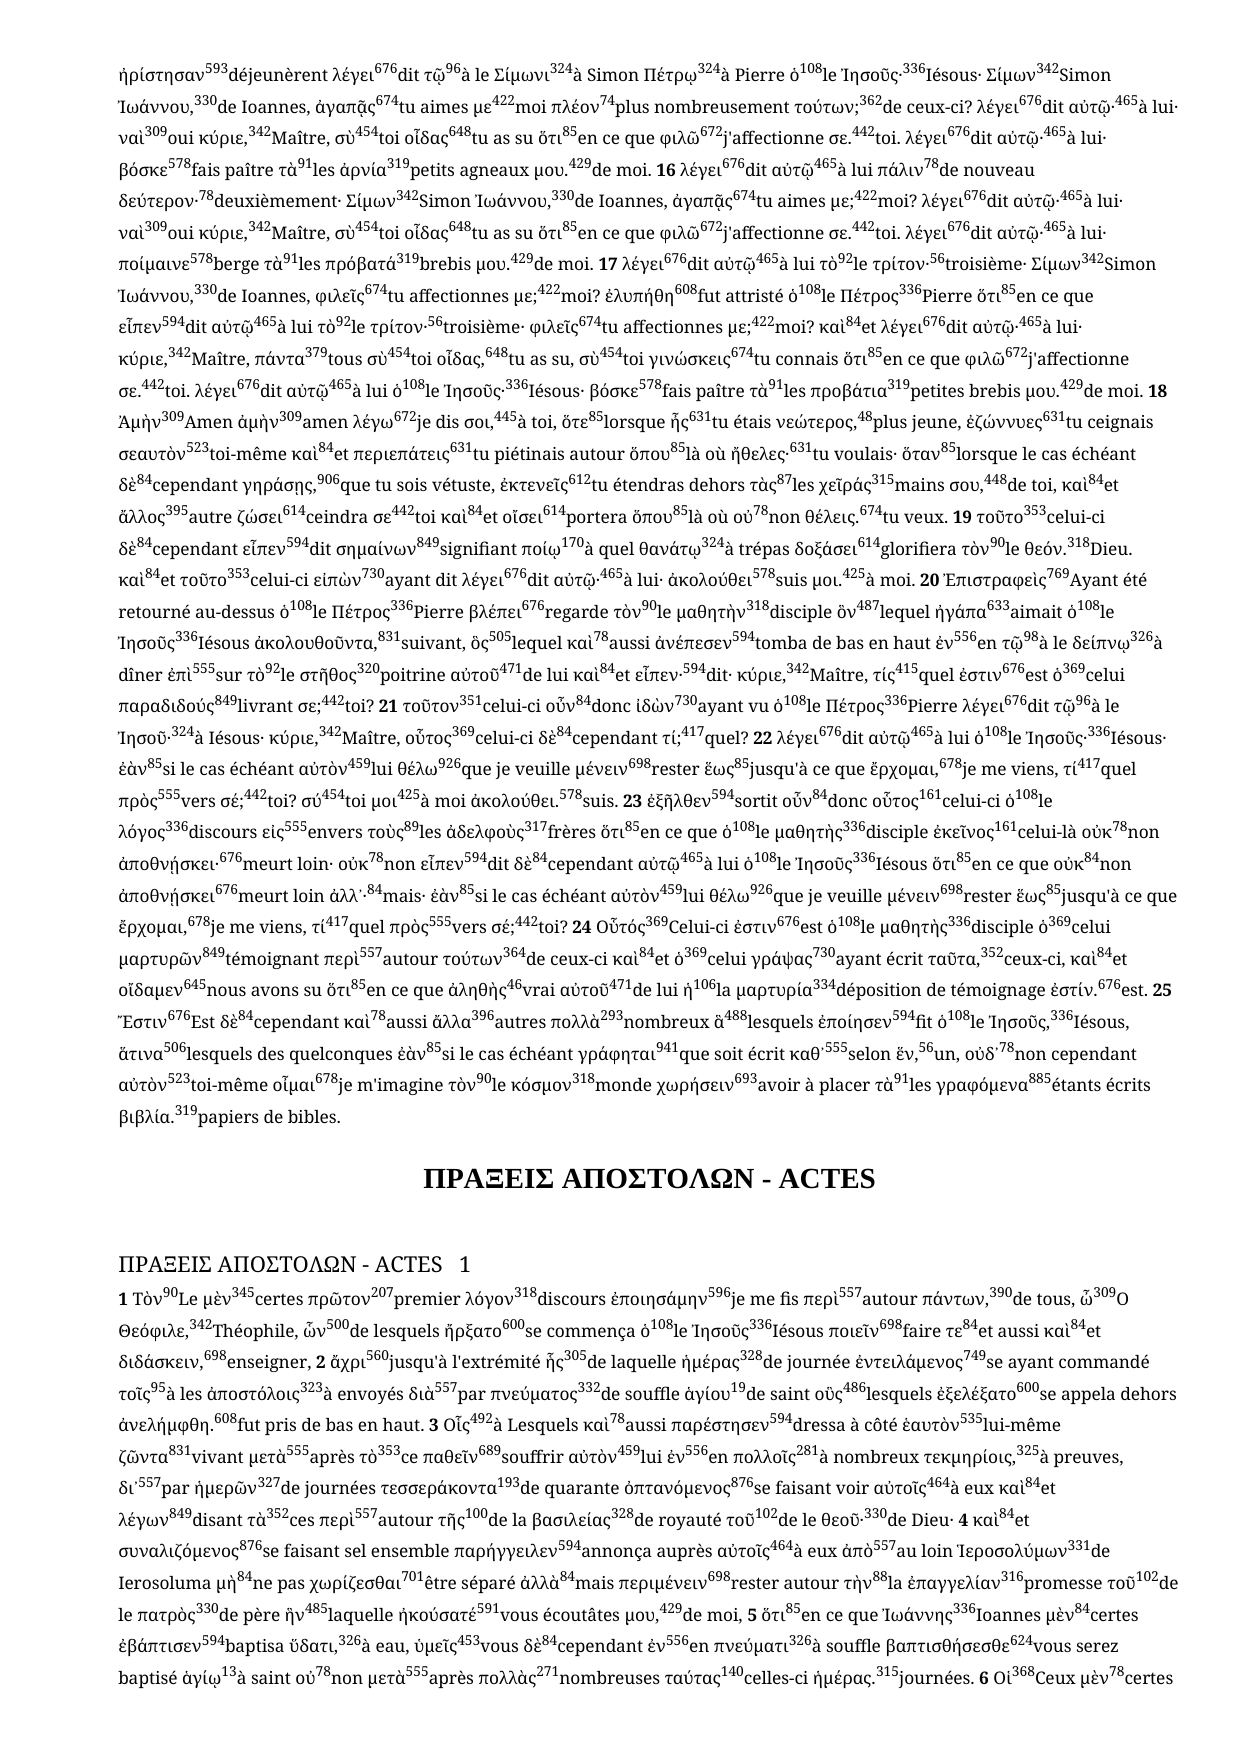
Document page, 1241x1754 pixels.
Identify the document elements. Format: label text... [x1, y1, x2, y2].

text ΠΡΑΞΕΙΣ ΑΠΟΣΤΟΛΩΝ - ACTES 1 [118, 1249, 1181, 1279]
text 1 Μετὰ555Après ταῦτα352ceux-ci ἐφανέρωσεν594rendit visible ἑαυτὸν535lui-même πάλιν78de nouveau ὁ108le Ἰησοῦς336Iésous τοῖς95à les μαθηταῖς323à disciples ἐπὶ557sur τῆς100de la θαλάσσης328de mer τῆς100de la Τιβεριάδος·328de Tibériade· ἐφανέρωσεν594rendit visible δὲ84cependant οὕτως.78ainsi. 2 Ἦσαν632Étaient ὁμοῦ78au même lieu Σίμων336Simon Πέτρος336Pierre καὶ84et Θωμᾶς336Thomas ὁ369celui λεγόμενος900étant dit Δίδυμος336Didyme καὶ84et Ναθαναὴλ336Nathanaël ὁ369celui ἀπὸ557au loin Κανὰ328de Kana τῆς100de la Γαλιλαίας328de Galilée καὶ84et οἱ368ceux τοῦ102de le Ζεβεδαίου330de Zébédaï καὶ84et ἄλλοι394autres ἐκ557hors τῶν101de les μαθητῶν329de disciples αὐτοῦ471de lui δύο.201deux. 3 λέγει676dit αὐτοῖς464à eux Σίμων336Simon Πέτρος·336Pierre· ὑπάγω672je dirige en arrière ἁλιεύειν.698pêcher. λέγουσιν675disent αὐτῷ·465à lui· ἐρχόμεθα677nous nous venons καὶ78aussi ἡμεῖς435nous σὺν556avec σοί.445à toi. ἐξῆλθον593sortirent καὶ84et ἐνέβησαν593embarquèrent εἰς555envers τὸ92le πλοῖον,320navire, καὶ84et ἐν556en ἐκείνῃ147à celle-là τῇ94à la νυκτὶ322à nuit ἐπίασαν593saisirent οὐδέν.380aucun. 4 Πρωΐας328de Matinée δὲ84cependant ἤδη78déjà γενομένης741de se ayante devenue ἔστη594dressa Ἰησοῦς336Iésous εἰς555envers τὸν90le αἰγιαλόν,318rivage, οὐ78non μέντοι84néanmoins ᾔδεισαν666avaient su οἱ107les μαθηταὶ335disciples ὅτι85en ce que Ἰησοῦς336Iésous ἐστιν.676est. 5 λέγει676dit οὖν84donc αὐτοῖς464à eux ὁ108le Ἰησοῦς·336Iésous· παιδία,343jeunes enfants, μή345ne pas τι276un quelconque προσφάγιον320à manger auprès ἔχετε;673vous avez? ἀπεκρίθησαν607furent répondu αὐτῷ·465à lui· οὔ.309non. 6 ὁ476celui δὲ84cependant εἶπεν594dit αὐτοῖς·464à eux· βάλετε561jetez εἰς555envers τὰ91les δεξιὰ5droits μέρη319parts τοῦ104de le πλοίου332de navire τὸ92le δίκτυον,320filet, καὶ84et εὑρήσετε.611vous trouverez. ἔβαλον593jetèrent οὖν,84donc, καὶ84et οὐκέτι78non plus αὐτὸ461lui ἑλκύσαι689tirer ἴσχυον632avaient la ténacité ἀπὸ557au loin τοῦ104de le πλήθους332de multitude τῶν101de les ἰχθύων.329de poissons. 7 λέγει676dit οὖν84donc ὁ108le μαθητὴς336disciple ἐκεῖνος161celui-là ὃν487lequel ἠγάπα633aimait ὁ108le Ἰησοῦς336Iésous τῷ96à le Πέτρῳ·324à Pierre· ὁ108le κύριός336Maître ἐστιν.676est. Σίμων336Simon οὖν84donc Πέτρος336Pierre ἀκούσας730ayant écouté ὅτι85en ce que ὁ108le κύριός336Maître ἐστιν676est τὸν250le ἐπενδύτην318tunique διεζώσατο,600se ceignit à travers, ἦν633était γὰρ84car γυμνός,48nu, καὶ84et ἔβαλεν594jeta ἑαυτὸν535lui-même εἰς555envers τὴν88la θάλασσαν,316mer, 8 οἱ107les δὲ84cependant ἄλλοι136autres μαθηταὶ335disciples τῷ98à le πλοιαρίῳ326à petit navire ἦλθον,593vinrent, οὐ84non γὰρ84car ἦσαν632étaient μακρὰν78distancément ἀπὸ557au loin τῆς100de la γῆς328de terre ἀλλὰ84mais ὡς78comme ἀπὸ557au loin πηχῶν329de coudées διακοσίων,195de deux cents, σύροντες848traînants τὸ92le δίκτυον320filet τῶν101de les ἰχθύων.329de poissons. 9 Ὡς85Comme οὖν84donc ἀπέβησαν593débarquèrent εἰς555envers τὴν88la γῆν316terre βλέπουσιν675regardent ἀνθρακιὰν316braise κειμένην856se couchante καὶ84et ὀψάριον320fretin ἐπικείμενον860se couchant sur καὶ84et ἄρτον.318pain. 10 λέγει676dit αὐτοῖς464à eux ὁ108le Ἰησοῦς·336Iésous· ἐνέγκατε561portez ἀπὸ557au loin τῶν103de les ὀψαρίων331de fretins ὧν500de lesquels ἐπιάσατε591vous saisîtes νῦν.78maintenant. 11 ἀνέβη594monta οὖν84donc Σίμων336Simon Πέτρος336Pierre καὶ84et εἵλκυσεν594tira τὸ92le δίκτυον320filet εἰς555envers τὴν88la γῆν316terre μεστὸν56plein ἰχθύων329de poissons μεγάλων16de grands ἑκατὸν16de cent πεντήκοντα16de cinquante τριῶν·16de trois· καὶ84et τοσούτων362de aussi grands ὄντων842de étants οὐκ78non ἐσχίσθη608fut scindé τὸ110le δίκτυον.338filet. 12 Λέγει676Dit αὐτοῖς464à eux ὁ108le Ἰησοῦς·336Iésous· δεῦτε310venez ici ἀριστήσατε.561déjeunez. οὐδεὶς395aucun δὲ84cependant ἐτόλμα633osait τῶν101de les μαθητῶν329de disciples ἐξετάσαι689examiner à l'excès αὐτόν·459lui· σὺ454toi τίς415quel εἶ;674tu es? εἰδότες791ayants sus ὅτι85en ce que ὁ108le κύριός336Maître ἐστιν.676est. 13 ἔρχεται682se vient Ἰησοῦς336Iésous καὶ84et λαμβάνει676prend τὸν90le ἄρτον318pain καὶ84et δίδωσιν676donne αὐτοῖς,464à eux, καὶ84et τὸ92le ὀψάριον320fretin ὁμοίως.78semblablement. 14 τοῦτο353celui-ci ἤδη78déjà τρίτον56troisième ἐφανερώθη608fut rendu visible Ἰησοῦς336Iésous τοῖς95à les μαθηταῖς323à disciples ἐγερθεὶς769ayant été éveillé ἐκ557hors νεκρῶν.65de morts. 15 Ὅτε85Lorsque οὖν84donc ἠρίστησαν593déjeunèrent λέγει676dit τῷ96à le Σίμωνι324à Simon Πέτρῳ324à Pierre ὁ108le Ἰησοῦς·336Iésous· Σίμων342Simon Ἰωάννου,330de Ioannes, ἀγαπᾷς674tu aimes με422moi πλέον74plus nombreusement τούτων;362de ceux-ci? λέγει676dit αὐτῷ·465à lui· ναὶ309oui κύριε,342Maître, σὺ454toi οἶδας648tu as su ὅτι85en ce que φιλῶ672j'affectionne σε.442toi. λέγει676dit αὐτῷ·465à lui· βόσκε578fais paître τὰ91les ἀρνία319petits agneaux μου.429de moi. 16 λέγει676dit αὐτῷ465à lui πάλιν78de nouveau δεύτερον·78deuxièmement· Σίμων342Simon Ἰωάννου,330de Ioannes, ἀγαπᾷς674tu aimes με;422moi? λέγει676dit αὐτῷ·465à lui· ναὶ309oui κύριε,342Maître, σὺ454toi οἶδας648tu as su ὅτι85en ce que φιλῶ672j'affectionne σε.442toi. λέγει676dit αὐτῷ·465à lui· ποίμαινε578berge τὰ91les πρόβατά319brebis μου.429de moi. 17 λέγει676dit αὐτῷ465à lui τὸ92le τρίτον·56troisième· Σίμων342Simon Ἰωάννου,330de Ioannes, φιλεῖς674tu affectionnes με;422moi? ἐλυπήθη608fut attristé ὁ108le Πέτρος336Pierre ὅτι85en ce que εἶπεν594dit αὐτῷ465à lui τὸ92le τρίτον·56troisième· φιλεῖς674tu affectionnes με;422moi? καὶ84et λέγει676dit αὐτῷ·465à lui· κύριε,342Maître, πάντα379tous σὺ454toi οἶδας,648tu as su, σὺ454toi γινώσκεις674tu connais ὅτι85en ce que φιλῶ672j'affectionne σε.442toi. λέγει676dit αὐτῷ465à lui ὁ108le Ἰησοῦς·336Iésous· βόσκε578fais paître τὰ91les προβάτια319petites brebis μου.429de moi. 18 Ἀμὴν309Amen ἀμὴν309amen λέγω672je dis σοι,445à toi, ὅτε85lorsque ἦς631tu étais νεώτερος,48plus jeune, ἐζώννυες631tu ceignais σεαυτὸν523toi-même καὶ84et περιεπάτεις631tu piétinais autour ὅπου85là où ἤθελες·631tu voulais· ὅταν85lorsque le cas échéant δὲ84cependant γηράσῃς,906que tu sois vétuste, ἐκτενεῖς612tu étendras dehors τὰς87les χεῖράς315mains σου,448de toi, καὶ84et ἄλλος395autre ζώσει614ceindra σε442toi καὶ84et οἴσει614portera ὅπου85là où οὐ78non θέλεις.674tu veux. 19 τοῦτο353celui-ci δὲ84cependant εἶπεν594dit σημαίνων849signifiant ποίῳ170à quel θανάτῳ324à trépas δοξάσει614glorifiera τὸν90le θεόν.318Dieu. καὶ84et τοῦτο353celui-ci εἰπὼν730ayant dit λέγει676dit αὐτῷ·465à lui· ἀκολούθει578suis μοι.425à moi. 20 Ἐπιστραφεὶς769Ayant été retourné au-dessus ὁ108le Πέτρος336Pierre βλέπει676regarde τὸν90le μαθητὴν318disciple ὃν487lequel ἠγάπα633aimait ὁ108le Ἰησοῦς336Iésous ἀκολουθοῦντα,831suivant, ὃς505lequel καὶ78aussi ἀνέπεσεν594tomba de bas en haut ἐν556en τῷ98à le δείπνῳ326à dîner ἐπὶ555sur τὸ92le στῆθος320poitrine αὐτοῦ471de lui καὶ84et εἶπεν·594dit· κύριε,342Maître, τίς415quel ἐστιν676est ὁ369celui παραδιδούς849livrant σε;442toi? 21 τοῦτον351celui-ci οὖν84donc ἰδὼν730ayant vu ὁ108le Πέτρος336Pierre λέγει676dit τῷ96à le Ἰησοῦ·324à Iésous· κύριε,342Maître, οὗτος369celui-ci δὲ84cependant τί;417quel? 22 λέγει676dit αὐτῷ465à lui ὁ108le Ἰησοῦς·336Iésous· ἐὰν85si le cas échéant αὐτὸν459lui θέλω926que je veuille μένειν698rester ἕως85jusqu'à ce que ἔρχομαι,678je me viens, τί417quel πρὸς555vers σέ;442toi? σύ454toi μοι425à moi ἀκολούθει.578suis. 23 ἐξῆλθεν594sortit οὖν84donc οὗτος161celui-ci ὁ108le λόγος336discours εἰς555envers τοὺς89les ἀδελφοὺς317frères ὅτι85en ce que ὁ108le μαθητὴς336disciple ἐκεῖνος161celui-là οὐκ78non ἀποθνῄσκει·676meurt loin· οὐκ78non εἶπεν594dit δὲ84cependant αὐτῷ465à lui ὁ108le Ἰησοῦς336Iésous ὅτι85en ce que οὐκ84non ἀποθνῄσκει676meurt loin ἀλλ᾽·84mais· ἐὰν85si le cas échéant αὐτὸν459lui θέλω926que je veuille μένειν698rester ἕως85jusqu'à ce que ἔρχομαι,678je me viens, τί417quel πρὸς555vers σέ;442toi? 24 Οὗτός369Celui-ci ἐστιν676est ὁ108le μαθητὴς336disciple ὁ369celui μαρτυρῶν849témoignant περὶ557autour τούτων364de ceux-ci καὶ84et ὁ369celui γράψας730ayant écrit ταῦτα,352ceux-ci, καὶ84et οἴδαμεν645nous avons su ὅτι85en ce que ἀληθὴς46vrai αὐτοῦ471de lui ἡ106la μαρτυρία334déposition de témoignage ἐστίν.676est. 25 Ἔστιν676Est δὲ84cependant καὶ78aussi ἄλλα396autres πολλὰ293nombreux ἃ488lesquels ἐποίησεν594fit ὁ108le Ἰησοῦς,336Iésous, ἅτινα506lesquels des quelconques ἐὰν85si le cas échéant γράφηται941que soit écrit καθ᾽555selon ἕν,56un, οὐδ᾽78non cependant αὐτὸν523toi-même οἶμαι678je m'imagine τὸν90le κόσμον318monde χωρήσειν693avoir à placer τὰ91les γραφόμενα885étants écrits βιβλία.319papiers de bibles. [118, 59, 1181, 1128]
text 1 Τὸν90Le μὲν345certes πρῶτον207premier λόγον318discours ἐποιησάμην596je me fis περὶ557autour πάντων,390de tous, ὦ309O Θεόφιλε,342Théophile, ὧν500de lesquels ἤρξατο600se commença ὁ108le Ἰησοῦς336Iésous ποιεῖν698faire τε84et aussi καὶ84et διδάσκειν,698enseigner, 2 ἄχρι560jusqu'à l'extrémité ἧς305de laquelle ἡμέρας328de journée ἐντειλάμενος749se ayant commandé τοῖς95à les ἀποστόλοις323à envoyés διὰ557par πνεύματος332de souffle ἁγίου19de saint οὓς486lesquels ἐξελέξατο600se appela dehors ἀνελήμφθη.608fut pris de bas en haut. 3 Οἷς492à Lesquels καὶ78aussi παρέστησεν594dressa à côté ἑαυτὸν535lui-même ζῶντα831vivant μετὰ555après τὸ353ce παθεῖν689souffrir αὐτὸν459lui ἐν556en πολλοῖς281à nombreux τεκμηρίοις,325à preuves, δι᾽557par ἡμερῶν327de journées τεσσεράκοντα193de quarante ὀπτανόμενος876se faisant voir αὐτοῖς464à eux καὶ84et λέγων849disant τὰ352ces περὶ557autour τῆς100de la βασιλείας328de royauté τοῦ102de le θεοῦ·330de Dieu· 4 καὶ84et συναλιζόμενος876se faisant sel ensemble παρήγγειλεν594annonça auprès αὐτοῖς464à eux ἀπὸ557au loin Ἱεροσολύμων331de Ierosoluma μὴ84ne pas χωρίζεσθαι701être séparé ἀλλὰ84mais περιμένειν698rester autour τὴν88la ἐπαγγελίαν316promesse τοῦ102de le πατρὸς330de père ἣν485laquelle ἠκούσατέ591vous écoutâtes μου,429de moi, 5 ὅτι85en ce que Ἰωάννης336Ioannes μὲν84certes ἐβάπτισεν594baptisa ὕδατι,326à eau, ὑμεῖς453vous δὲ84cependant ἐν556en πνεύματι326à souffle βαπτισθήσεσθε624vous serez baptisé ἁγίῳ13à saint οὐ78non μετὰ555après πολλὰς271nombreuses ταύτας140celles-ci ἡμέρας.315journées. 6 Οἱ368Ceux μὲν78certes οὖν84donc συνελθόντες729ayants venus ensemble ἠρώτων632sollicitaient αὐτὸν459lui λέγοντες·848disants· κύριε,342Maître, εἰ345si ἐν556en τῷ96à le χρόνῳ324à temps τούτῳ149à celui-ci ἀποκαθιστάνεις674tu rétablis complètement τὴν88la βασιλείαν316royauté τῷ96à le Ἰσραήλ;324à Israël? 7 εἶπεν594dit δὲ84cependant πρὸς555vers αὐτούς·458eux· οὐχ78non ὑμῶν447de vous ἐστιν676est γνῶναι689connaître χρόνους317temps ἢ84ou καιροὺς317moments οὓς486lesquels ὁ108le πατὴρ336père ἔθετο600se posa ἐν556en τῇ254à la ἰδίᾳ124à en propre ἐξουσίᾳ,322à autorité, 8 ἀλλὰ84mais λήμψεσθε617vous vous prendrez δύναμιν316puissance ἐπελθόντος726de ayant venu sur τοῦ104de le ἁγίου19de saint πνεύματος332de souffle ἐφ᾽555sur ὑμᾶς441vous καὶ84et ἔσεσθέ617vous vous serez μου429de moi μάρτυρες335témoins ἔν556en τε84et aussi Ἰερουσαλὴμ322à Ierousalem καὶ84et ἐν556en πάσῃ278à toute τῇ94à la Ἰουδαίᾳ322à Ioudaia καὶ84et Σαμαρείᾳ322à Samarie καὶ84et ἕως560jusqu'à ce que ἐσχάτου68de dernier τῆς100de la γῆς.328de terre. 9 Καὶ84Et ταῦτα352ceux-ci εἰπὼν730ayant dit βλεπόντων842de regardants αὐτῶν470de eux ἐπήρθη608fut surélevé καὶ84et νεφέλη334nuée ὑπέλαβεν594prit en dessous αὐτὸν459lui ἀπὸ557au loin τῶν101de les ὀφθαλμῶν329de yeux αὐτῶν.470de eux. 10 καὶ84et ὡς85comme ἀτενίζοντες848regardants fixement ἦσαν632étaient εἰς555envers τὸν90le οὐρανὸν318ciel πορευομένου870de se allant αὐτοῦ,471de lui, καὶ78aussi ἰδοὺ311voici ἄνδρες335hommes δύο201deux παρειστήκεισαν666avaient dressé à côté αὐτοῖς464à eux ἐν556en ἐσθήσεσιν321à habillements λευκαῖς,8à blanches, 11 οἳ504lesquels καὶ78aussi εἶπαν·593dirent· ἄνδρες341hommes Γαλιλαῖοι,76Galiléens, τί404quel ἑστήκατε647vous avez dressé βλέποντες848regardants εἰς555envers τὸν90le οὐρανόν;318ciel? οὗτος161celui-ci ὁ108le Ἰησοῦς336Iésous ὁ369celui ἀναλημφθεὶς769ayant été pris de bas en haut ἀφ᾽557au loin ὑμῶν447de vous εἰς555envers τὸν90le οὐρανὸν318ciel οὕτως78ainsi ἐλεύσεται620se viendra ὃν300lequel τρόπον318manière ἐθεάσασθε597vous vous contemplâtes αὐτὸν459lui πορευόμενον858se allant εἰς555envers τὸν90le οὐρανόν.318ciel. 12 Τότε78Alors ὑπέστρεψαν593retournèrent en arrière εἰς555envers Ἰερουσαλὴμ316Ierousalem ἀπὸ557au loin ὄρους332de montagne τοῦ365de ce καλουμένου896de étant appelé Ἐλαιῶνος,330de Oliveraie, ὅ507lequel ἐστιν676est ἐγγὺς560proche Ἰερουσαλὴμ328de Ierousalem σαββάτου332de sabbat ἔχον851ayant ὁδόν.316chemin. 13 καὶ84et ὅτε85lorsque εἰσῆλθον,593vinrent à l'intérieur, εἰς555envers τὸ92le ὑπερῷον320partie au-dessus ἀνέβησαν593montèrent οὗ78où ἦσαν632étaient καταμένοντες,848restants de haut en bas, ὅ369celui τε84et aussi Πέτρος336Pierre καὶ84et Ἰωάννης336Ioannes καὶ84et Ἰάκωβος336Iakobos καὶ84et Ἀνδρέας,336André, Φίλιππος336Philippe καὶ84et Θωμᾶς,336Thomas, Βαρθολομαῖος336Bar-Tolomaï καὶ84et Μαθθαῖος,336Matthaios, Ἰάκωβος336Iakobos Ἁλφαίου330de Alphaios καὶ84et Σίμων336Simon ὁ108le ζηλωτὴς336zélote καὶ84et Ἰούδας336Iouda Ἰακώβου.330de Iakobos. 14 οὗτοι368ceux-ci πάντες291tous ἦσαν632étaient προσκαρτεροῦντες848endurants auprès ὁμοθυμαδὸν78en même fureur τῇ94à la προσευχῇ322à prière σὺν556avec γυναιξὶν321à femmes καὶ84et Μαριὰμ334Mariam τῇ94à la μητρὶ322à mère Ἰησοῦ330de Iésous καὶ84et σὺν556avec τοῖς95à les ἀδελφοῖς323à frères αὐτοῦ.471de lui. 15 Καὶ84Et ἐν556en ταῖς93à les ἡμέραις321à journées ταύταις146à celles-ci ἀναστὰς730ayant redressé Πέτρος336Pierre ἐν556en μέσῳ62à au milieu τῶν101de les ἀδελφῶν329de frères εἶπεν·594dit· ἦν633était τε84et aussi ὄχλος336foule ὀνομάτων331de noms ἐπὶ555sur τὸ92le αὐτὸ353même ὡς78comme ἑκατὸν201cent εἴκοσι·201vingt· 16 ἄνδρες341hommes ἀδελφοί,341frères, ἔδει633attachait de lien πληρωθῆναι692être fait plénitude τὴν88la γραφὴν316écriture ἣν485laquelle προεῖπεν594prédit τὸ110le πνεῦμα338souffle τὸ110le ἅγιον25saint διὰ557par στόματος332de bouche Δαυὶδ330de Dauid περὶ557autour Ἰούδα330de Iouda τοῦ363de celui γενομένου743de se ayant devenu ὁδηγοῦ330de guide de chemin τοῖς356à ceux συλλαβοῦσιν721à ayants pris ensemble Ἰησοῦν,318Iésous, 17 ὅτι85en ce que κατηριθμημένος822ayant été nombré de haut en bas ἦν633était ἐν556en ἡμῖν424à nous καὶ84et ἔλαχεν594obtint par le sort τὸν90le κλῆρον318lot τῆς100de la διακονίας328de service ταύτης.153de celle-ci. 18 οὗτος369celui-ci μὲν78certes οὖν84donc ἐκτήσατο600se acquit χωρίον320emplacement ἐκ557hors μισθοῦ330de salaire τῆς100de la ἀδικίας328de injustice καὶ84et πρηνὴς48précipité en avant γενόμενος749se ayant devenu ἐλάκησεν594éclata μέσος72au milieu καὶ84et ἐξεχύθη608fut déversé πάντα293tous τὰ109les σπλάγχνα337entrailles αὐτοῦ·471de lui· 19 καὶ84et γνωστὸν50connu ἐγένετο600se devint πᾶσιν382à tous τοῖς356à ceux κατοικοῦσιν836à établissants maison d'habitation Ἰερουσαλήμ,316Ierousalem, ὥστε85de sorte que κληθῆναι692être appelé τὸ92le χωρίον320emplacement ἐκεῖνο145celui-là τῇ254à la ἰδίᾳ124à en propre διαλέκτῳ322à dialecte αὐτῶν470de eux Ἁκελδαμάχ,320Akeldama, τοῦτ᾽371celui-ci ἔστιν676est χωρίον320emplacement αἵματος.332de sang. 20 γέγραπται662a été écrit γὰρ84car ἐν556en βίβλῳ322à bible ψαλμῶν·329de psaumes· γενηθήτω573soit devenu ἡ106la ἔπαυλις334camp αὐτοῦ471de lui ἔρημος46déserte καὶ84et μὴ78ne pas ἔστω580soit ὁ369celui κατοικῶν849établissant maison d'habitation ἐν556en αὐτῇ,463à elle, καί·84et· τὴν88la ἐπισκοπὴν316supervision αὐτοῦ471de lui λαβέτω564prenne ἕτερος.395autre-différent. 21 δεῖ676attache de lien οὖν84donc τῶν101de les συνελθόντων724de ayants venus ensemble ἡμῖν424à nous ἀνδρῶν329de hommes ἐν556en παντὶ280à tout χρόνῳ324à temps ᾧ493à lequel εἰσῆλθεν594vint à l'intérieur καὶ84et ἐξῆλθεν594sortit ἐφ᾽555sur ἡμᾶς421nous ὁ108le κύριος336Maître Ἰησοῦς,336Iésous, 22 ἀρξάμενος749se ayant commencé ἀπὸ557au loin τοῦ104de le βαπτίσματος332de baptême Ἰωάννου330de Ioannes ἕως560jusqu'à ce que τῆς100de la ἡμέρας328de journée ἧς497de laquelle ἀνελήμφθη608fut pris de bas en haut ἀφ᾽557au loin ἡμῶν,428de nous, μάρτυρα318témoin τῆς100de la ἀναστάσεως328de redressement αὐτοῦ471de lui σὺν556avec ἡμῖν424à nous γενέσθαι691se devenir ἕνα54un τούτων.362de ceux-ci. 23 Καὶ84Et ἔστησαν593dressèrent δύο,53deux, Ἰωσὴφ318Ioseph τὸν351celui καλούμενον884étant appelé Βαρσαββᾶν318Bar-Sabbas ὃς505lequel ἐπεκλήθη608fut surnommé Ἰοῦστος,336Ioustos, καὶ84et Μαθθίαν.318Matthias. 24 καὶ84et προσευξάμενοι748se ayants priés εἶπαν·593dirent· σὺ454toi κύριε342Maître καρδιογνῶστα342connaisseur de coeur πάντων,388de tous, ἀνάδειξον562montre de bas en haut ὃν487lequel ἐξελέξω598tu te appelas dehors ἐκ557hors τούτων154de ceux-ci τῶν101de les δύο65de deux ἕνα54un 25 λαβεῖν689prendre τὸν90le τόπον318lieu τῆς100de la διακονίας328de service ταύτης153de celle-ci καὶ84et ἀποστολῆς328de envoi ἀφ᾽557au loin ἧς497de laquelle παρέβη594marcha à côté Ἰούδας336Iouda πορευθῆναι692être allé εἰς555envers τὸν250le τόπον318lieu τὸν90le ἴδιον.120en propre. 26 καὶ84et ἔδωκαν593donnèrent κλήρους317lots αὐτοῖς464à eux καὶ84et ἔπεσεν594tomba ὁ108le κλῆρος336lot ἐπὶ555sur Μαθθίαν318Matthias καὶ84et συνκατεψηφίσθη608fut compté de haut en bas avec μετὰ557avec τῶν101de les ἕνδεκα195de onze ἀποστόλων.329de envoyés. [118, 1283, 1181, 1689]
subtitle ΠΡΑΞΕΙΣ ΑΠΟΣΤΟΛΩΝ - ACTES [118, 1161, 1181, 1195]
